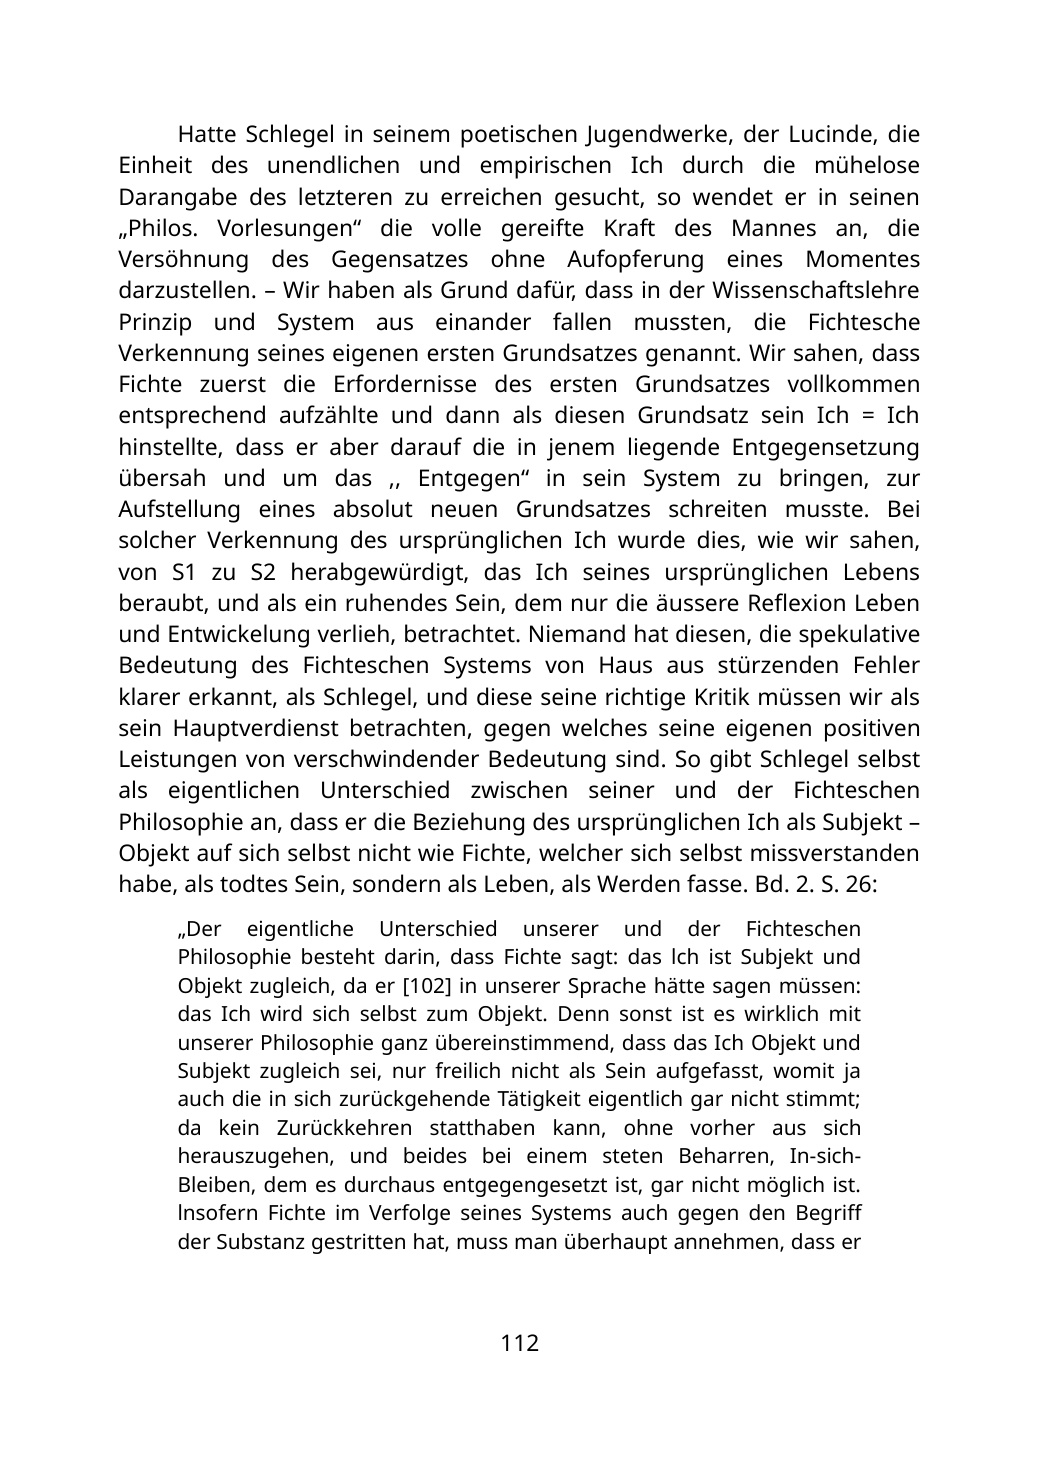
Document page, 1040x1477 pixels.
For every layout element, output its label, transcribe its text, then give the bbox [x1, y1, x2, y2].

text „Der eigentliche Unterschied unserer und der Fichteschen Philosophie besteht darin, dass Fichte sagt: das lch ist Subjekt und Objekt zugleich, da er [102] in unserer Sprache hätte sagen müssen: das Ich wird sich selbst zum Objekt. Denn sonst ist es wirklich mit unserer Philosophie ganz übereinstimmend, dass das Ich Objekt und Subjekt zugleich sei, nur freilich nicht als Sein aufgefasst, womit ja auch die in sich zurückgehende Tätigkeit eigentlich gar nicht stimmt; da kein Zurückkehren statthaben kann, ohne vorher aus sich herauszugehen, und beides bei einem steten Beharren, In-sich-Bleiben, dem es durchaus entgegengesetzt ist, gar nicht möglich ist. lnsofern Fichte im Verfolge seines Systems auch gegen den Begriff der Substanz gestritten hat, muss man überhaupt annehmen, dass er [177, 914, 862, 1255]
text Hatte Schlegel in seinem poetischen Jugendwerke, der Lucinde, die Einheit des unendlichen und empirischen Ich durch die mühelose Darangabe des letzteren zu erreichen gesucht, so wendet er in seinen „Philos. Vorlesungen“ die volle gereifte Kraft des Mannes an, die Versöhnung des Gegensatzes ohne Aufopferung eines Momentes darzustellen. – Wir haben als Grund dafür, dass in der Wissenschaftslehre Prinzip und System aus einander fallen mussten, die Fichtesche Verkennung seines eigenen ersten Grundsatzes genannt. Wir sahen, dass Fichte zuerst die Erfordernisse des ersten Grundsatzes vollkommen entsprechend aufzählte und dann als diesen Grundsatz sein Ich = Ich hinstellte, dass er aber darauf die in jenem liegende Entgegensetzung übersah und um das ,, Entgegen“ in sein System zu bringen, zur Aufstellung eines absolut neuen Grundsatzes schreiten musste. Bei solcher Verkennung des ursprünglichen Ich wurde dies, wie wir sahen, von S1 zu S2 herabgewürdigt, das Ich seines ursprünglichen Lebens beraubt, und als ein ruhendes Sein, dem nur die äussere Reflexion Leben und Entwickelung verlieh, betrachtet. Niemand hat diesen, die spekulative Bedeutung des Fichteschen Systems von Haus aus stürzenden Fehler klarer erkannt, als Schlegel, und diese seine richtige Kritik müssen wir als sein Hauptverdienst betrachten, gegen welches seine eigenen positiven Leistungen von verschwindender Bedeutung sind. So gibt Schlegel selbst als eigentlichen Unterschied zwischen seiner und der Fichteschen Philosophie an, dass er die Beziehung des ursprünglichen Ich als Subjekt – Objekt auf sich selbst nicht wie Fichte, welcher sich selbst missverstanden habe, als todtes Sein, sondern als Leben, als Werden fasse. Bd. 2. S. 26: [118, 118, 921, 899]
